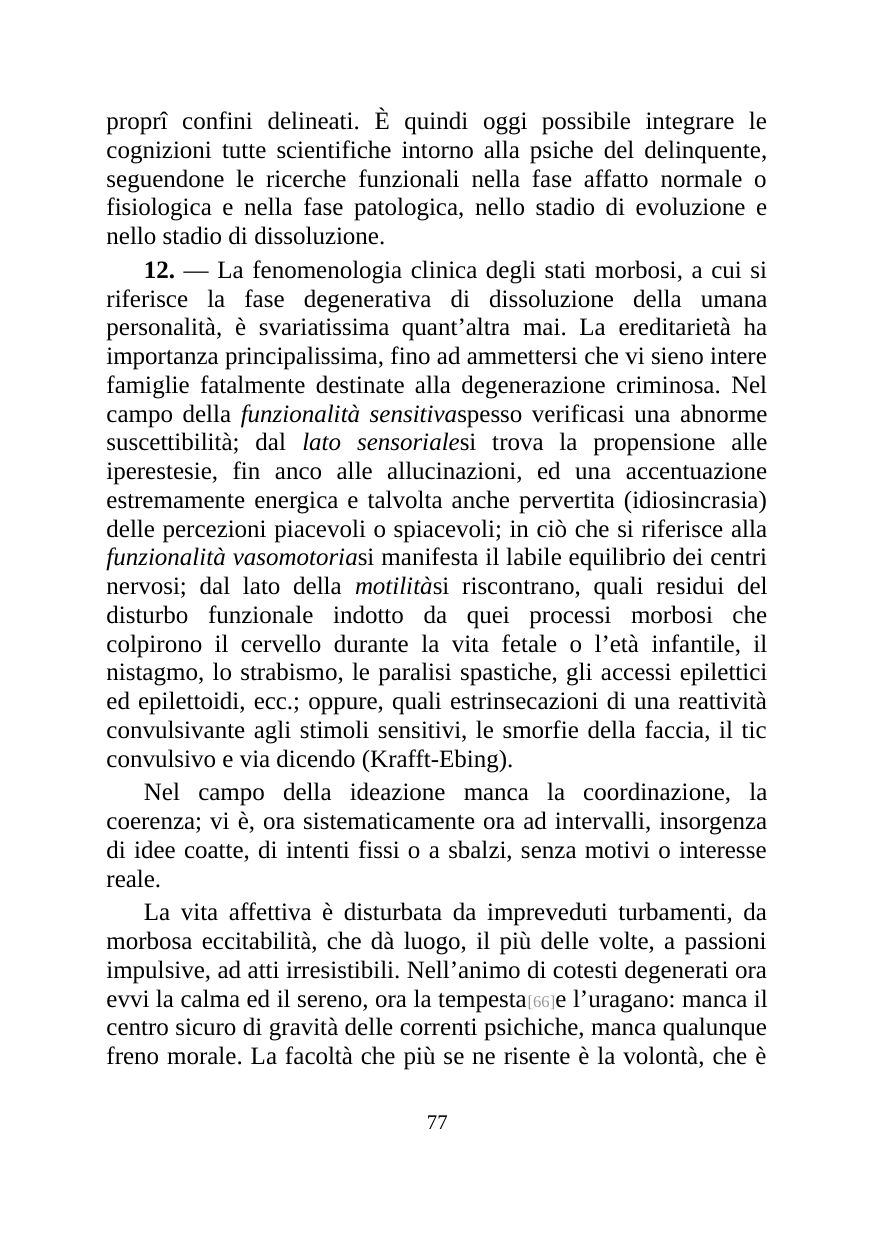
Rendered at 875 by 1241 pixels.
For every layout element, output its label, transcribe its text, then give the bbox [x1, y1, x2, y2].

text proprî confini delineati. È quindi oggi possibile integrare le cognizioni tutte scientifiche intorno alla psiche del delinquente, seguendone le ricerche funzionali nella fase affatto normale o fisiologica e nella fase patologica, nello stadio di evoluzione e nello stadio di dissoluzione. [106, 106, 768, 250]
text 12. ― La fenomenologia clinica degli stati morbosi, a cui si riferisce la fase degenerativa di dissoluzione della umana personalità, è svariatissima quant’altra mai. La ereditarietà ha importanza principalissima, fino ad ammettersi che vi sieno intere famiglie fatalmente destinate alla degenerazione criminosa. Nel campo della funzionalità sensitivaspesso verificasi una abnorme suscettibilità; dal lato sensorialesi trova la propensione alle iperestesie, fin anco alle allucinazioni, ed una accentuazione estremamente energica e talvolta anche pervertita (idiosincrasia) delle percezioni piacevoli o spiacevoli; in ciò che si riferisce alla funzionalità vasomotoriasi manifesta il labile equilibrio dei centri nervosi; dal lato della motilitàsi riscontrano, quali residui del disturbo funzionale indotto da quei processi morbosi che colpirono il cervello durante la vita fetale o l’età infantile, il nistagmo, lo strabismo, le paralisi spastiche, gli accessi epilettici ed epilettoidi, ecc.; oppure, quali estrinsecazioni di una reattività convulsivante agli stimoli sensitivi, le smorfie della faccia, il tic convulsivo e via dicendo (Krafft-Ebing). [106, 255, 768, 772]
text Nel campo della ideazione manca la coordinazione, la coerenza; vi è, ora sistematicamente ora ad intervalli, insorgenza di idee coatte, di intenti fissi o a sbalzi, senza motivi o interesse reale. [106, 777, 768, 892]
text La vita affettiva è disturbata da impreveduti turbamenti, da morbosa eccitabilità, che dà luogo, il più delle volte, a passioni impulsive, ad atti irresistibili. Nell’animo di cotesti degenerati ora evvi la calma ed il sereno, ora la tempesta[66]e l’uragano: manca il centro sicuro di gravità delle correnti psichiche, manca qualunque freno morale. La facoltà che più se ne risente è la volontà, che è [106, 897, 768, 1070]
